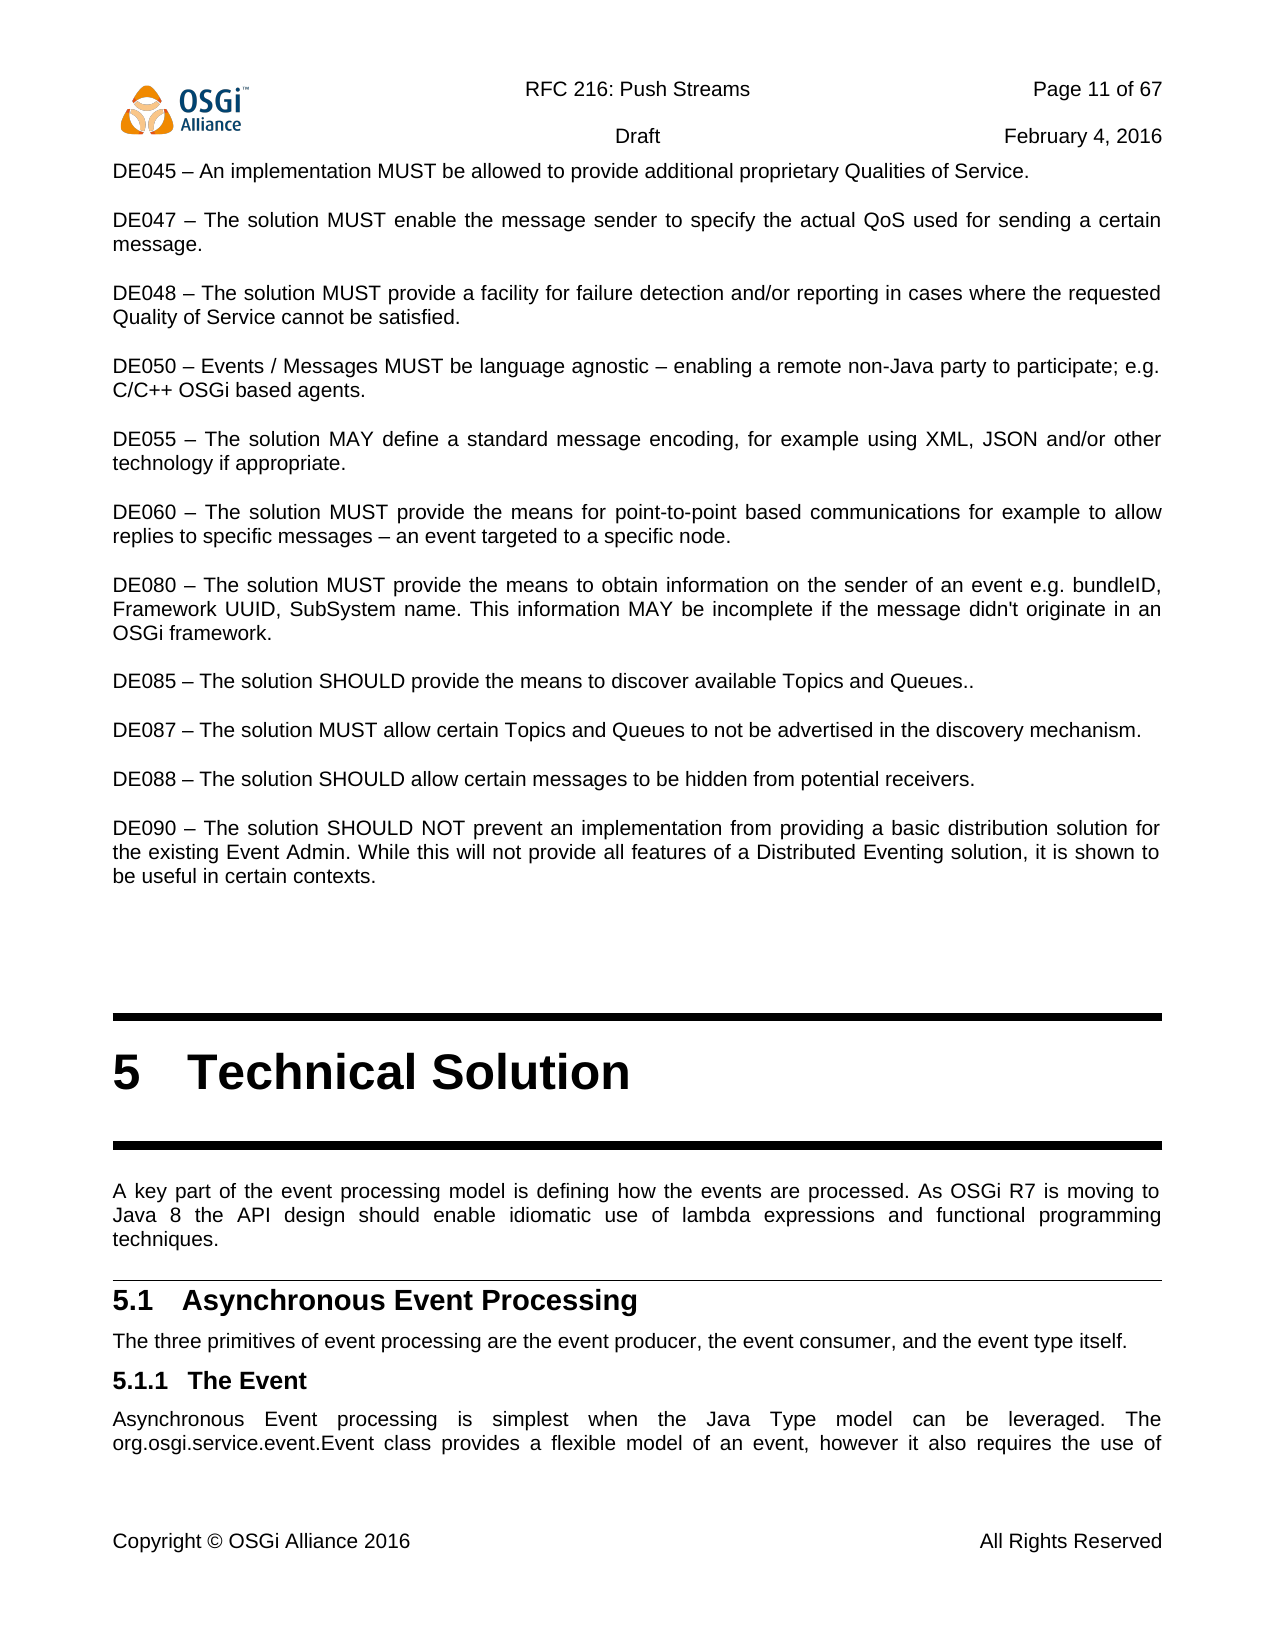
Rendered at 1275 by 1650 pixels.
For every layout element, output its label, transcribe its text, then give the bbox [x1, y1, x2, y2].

text DE088 – The solution SHOULD allow certain messages to be hidden from potential receivers. [112, 767, 1162, 791]
text DE047 – The solution MUST enable the message sender to specify the actual QoS used for sending a certain message. [112, 208, 1162, 256]
subtitle The Event [112, 1366, 1162, 1394]
text DE087 – The solution MUST allow certain Topics and Queues to not be advertised in the discovery mechanism. [112, 718, 1162, 742]
picture [113, 78, 257, 142]
subtitle Technical Solution [112, 1014, 1162, 1150]
text Asynchronous Event processing is simplest when the Java Type model can be leveraged. The org.osgi.service.event.Event class provides a flexible model of an event, however it also requires the use of [112, 1407, 1162, 1455]
text DE045 – An implementation MUST be allowed to provide additional proprietary Qualities of Service. [112, 159, 1162, 183]
text DE048 – The solution MUST provide a facility for failure detection and/or reporting in cases where the requested Quality of Service cannot be satisfied. [112, 281, 1162, 329]
text The three primitives of event processing are the event producer, the event consumer, and the event type itself. [112, 1329, 1162, 1353]
text DE050 – Events / Messages MUST be language agnostic – enabling a remote non-Java party to participate; e.g. C/C++ OSGi based agents. [112, 354, 1162, 402]
text A key part of the event processing model is defining how the events are processed. As OSGi R7 is moving to Java 8 the API design should enable idiomatic use of lambda expressions and functional programming techniques. [112, 1179, 1162, 1251]
text DE055 – The solution MAY define a standard message encoding, for example using XML, JSON and/or other technology if appropriate. [112, 427, 1162, 474]
text DE080 – The solution MUST provide the means to obtain information on the sender of an event e.g. bundleID, Framework UUID, SubSystem name. This information MAY be incomplete if the message didn't originate in an OSGi framework. [112, 572, 1162, 644]
text DE090 – The solution SHOULD NOT prevent an implementation from providing a basic distribution solution for the existing Event Admin. While this will not provide all features of a Distributed Eventing solution, it is shown to be useful in certain contexts. [112, 816, 1162, 888]
text DE085 – The solution SHOULD provide the means to discover available Topics and Queues.. [112, 669, 1162, 693]
text DE060 – The solution MUST provide the means for point-to-point based communications for example to allow replies to specific messages – an event targeted to a specific node. [112, 499, 1162, 547]
subtitle Asynchronous Event Processing [112, 1281, 1162, 1317]
